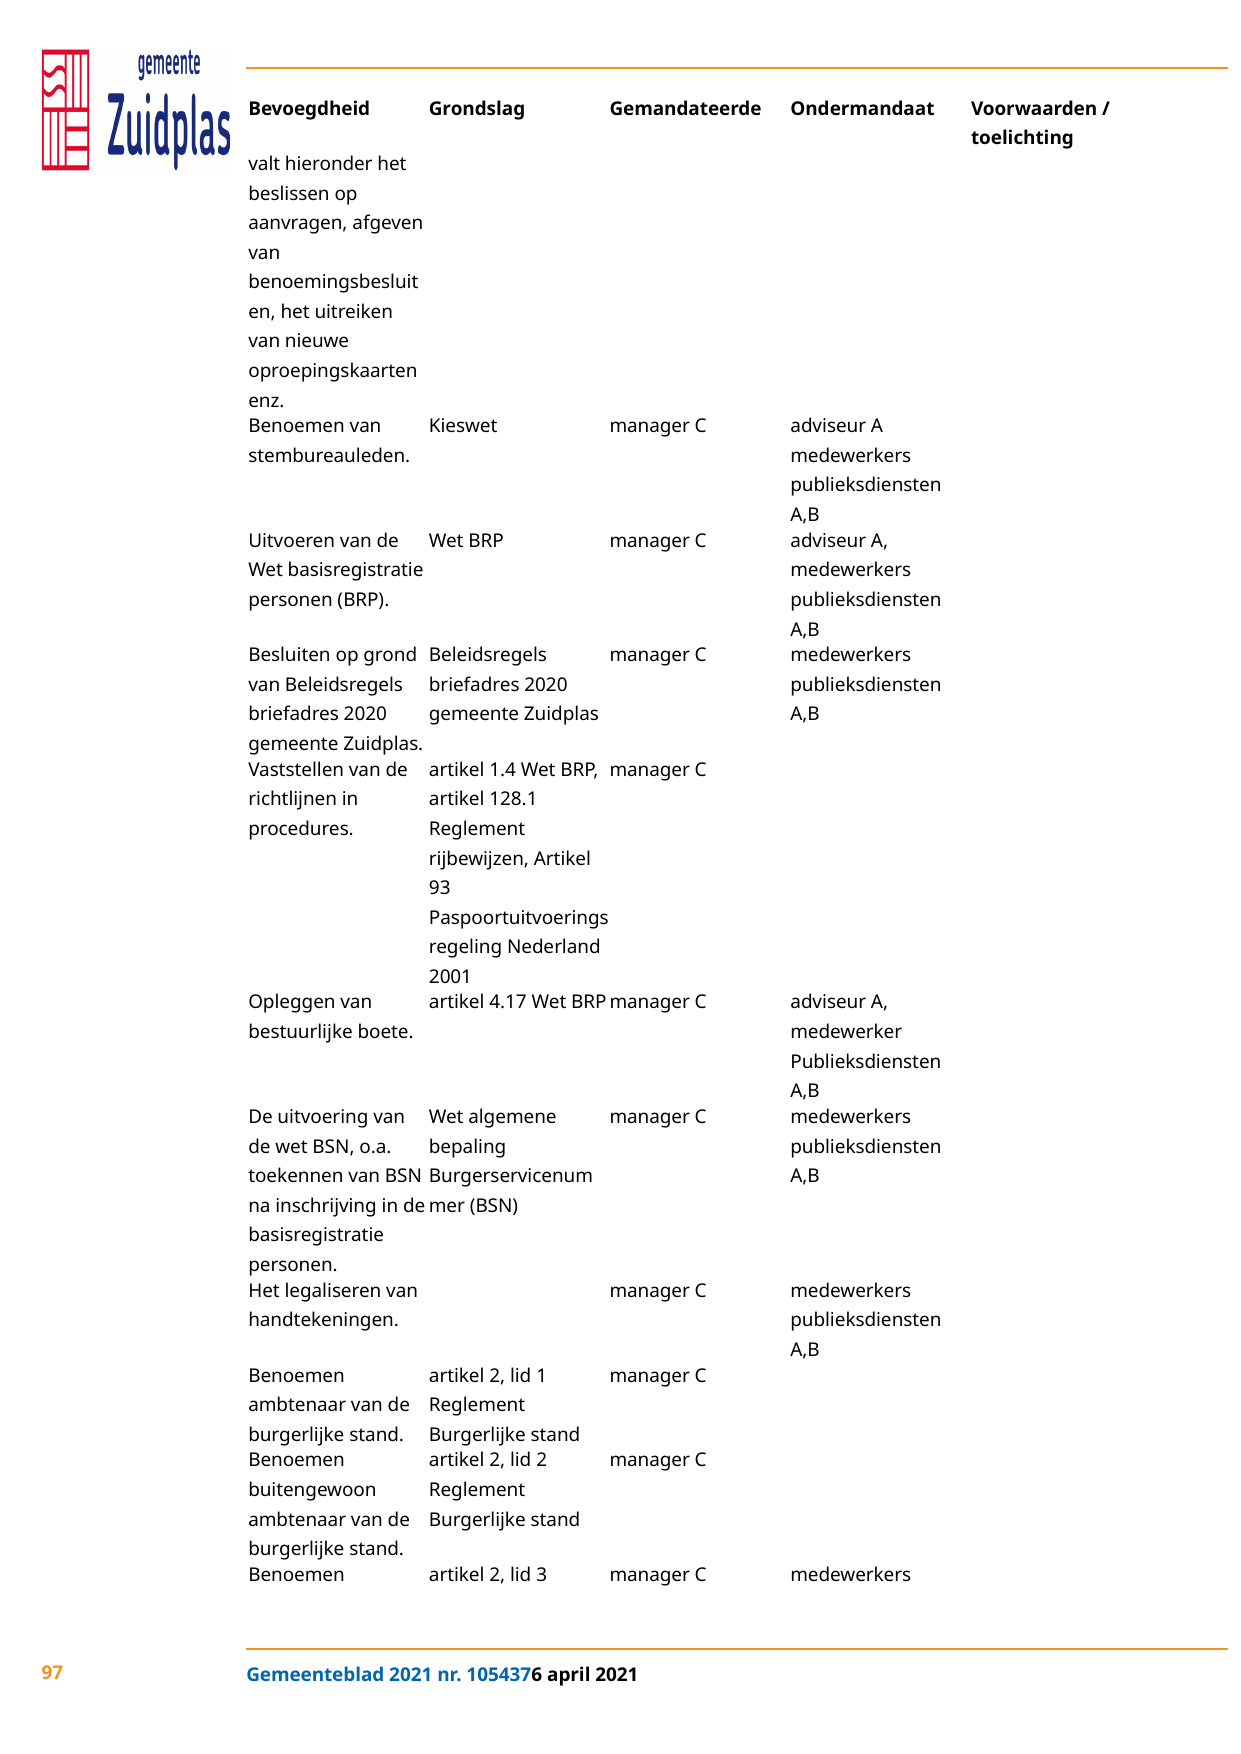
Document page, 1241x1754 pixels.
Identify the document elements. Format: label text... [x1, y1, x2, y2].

table_cell [971, 756, 1152, 989]
table_cell artikel 1.4 Wet BRP, artikel 128.1 Reglement rijbewijzen, Artikel 93 Paspoortuitvoeringsregeling Nederland 2001 [429, 756, 609, 989]
table_cell Beleidsregels briefadres 2020 gemeente Zuidplas [429, 641, 609, 756]
picture [41, 47, 231, 172]
table_cell [790, 1447, 971, 1561]
table_cell artikel 4.17 Wet BRP [429, 989, 609, 1103]
table_cell adviseur A, medewerker Publieksdiensten A,B [790, 989, 971, 1103]
table_cell [790, 756, 971, 989]
table_cell Besluiten op grond van Beleidsregels briefadres 2020 gemeente Zuidplas. [248, 641, 429, 756]
table_cell Het legaliseren van handtekeningen. [248, 1277, 429, 1362]
table_cell artikel 2, lid 2 Reglement Burgerlijke stand [429, 1447, 609, 1561]
table_cell Benoemen ambtenaar van de burgerlijke stand. [248, 1362, 429, 1447]
table_header Grondslag [429, 95, 609, 150]
table_cell Uitvoeren van de Wet basisregistratie personen (BRP). [248, 527, 429, 641]
table_cell manager C [609, 641, 790, 756]
table_cell [429, 150, 609, 412]
table_cell Benoemen buitengewoon ambtenaar van de burgerlijke stand. [248, 1447, 429, 1561]
table_cell [971, 641, 1152, 756]
table_cell artikel 2, lid 1 Reglement Burgerlijke stand [429, 1362, 609, 1447]
table_cell [429, 1277, 609, 1362]
table_cell manager C [609, 413, 790, 527]
table_cell manager C [609, 989, 790, 1103]
table_cell manager C [609, 1362, 790, 1447]
table_cell De uitvoering van de wet BSN, o.a. toekennen van BSN na inschrijving in de basisregistratie personen. [248, 1103, 429, 1277]
table_cell [609, 150, 790, 412]
table_cell Wet BRP [429, 527, 609, 641]
table_cell Opleggen van bestuurlijke boete. [248, 989, 429, 1103]
table_cell Kieswet [429, 413, 609, 527]
table_cell adviseur A medewerkers publieksdiensten A,B [790, 413, 971, 527]
table_cell medewerkers publieksdiensten A,B [790, 1103, 971, 1277]
table_cell medewerkers publieksdiensten A,B [790, 1277, 971, 1362]
table_cell [971, 150, 1152, 412]
table_cell [790, 150, 971, 412]
table_cell artikel 2, lid 3 [429, 1561, 609, 1587]
table_cell Wet algemene bepaling Burgerservicenummer (BSN) [429, 1103, 609, 1277]
table_cell [971, 1447, 1152, 1561]
table_cell [971, 413, 1152, 527]
table_cell manager C [609, 527, 790, 641]
table_cell Benoemen van stembureauleden. [248, 413, 429, 527]
table_cell [971, 989, 1152, 1103]
table_cell [971, 527, 1152, 641]
table_cell manager C [609, 1447, 790, 1561]
table_cell [971, 1561, 1152, 1587]
table_cell manager C [609, 1103, 790, 1277]
table_cell manager C [609, 756, 790, 989]
table_cell medewerkers [790, 1561, 971, 1587]
table_cell [971, 1277, 1152, 1362]
table_cell [790, 1362, 971, 1447]
table_cell [971, 1362, 1152, 1447]
table_cell adviseur A, medewerkers publieksdiensten A,B [790, 527, 971, 641]
table_header Bevoegdheid [248, 95, 429, 150]
table_cell Benoemen [248, 1561, 429, 1587]
table_cell valt hieronder het beslissen op aanvragen, afgeven van benoemingsbesluiten, het uitreiken van nieuwe oproepingskaarten enz. [248, 150, 429, 412]
table_header Ondermandaat [790, 95, 971, 150]
table_header Gemandateerde [609, 95, 790, 150]
table_cell [971, 1103, 1152, 1277]
table_cell Vaststellen van de richtlijnen in procedures. [248, 756, 429, 989]
table_cell medewerkers publieksdiensten A,B [790, 641, 971, 756]
table_cell manager C [609, 1277, 790, 1362]
table_header Voorwaarden / toelichting [971, 95, 1152, 150]
table_cell manager C [609, 1561, 790, 1587]
